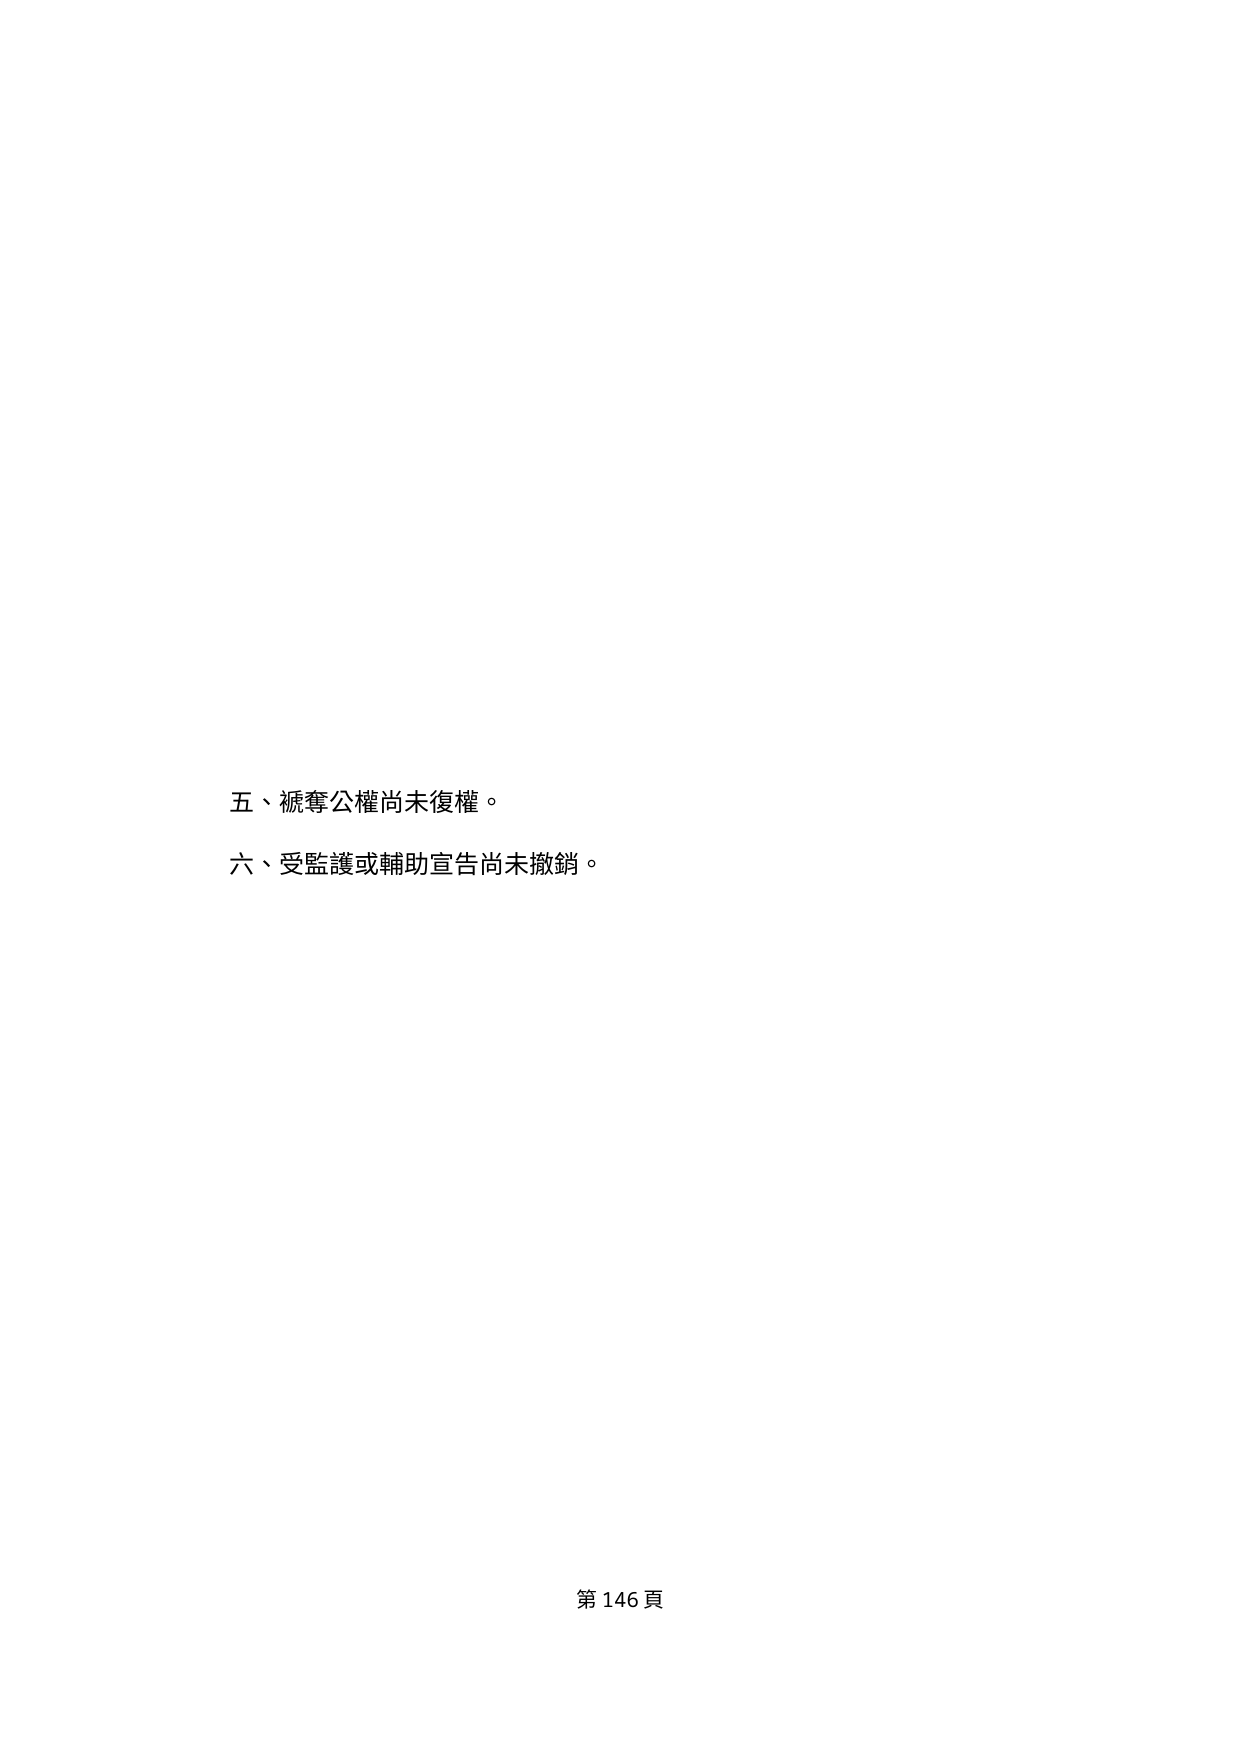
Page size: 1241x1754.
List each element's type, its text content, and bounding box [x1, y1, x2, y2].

text 五、褫奪公權尚未復權。 [118, 758, 1122, 821]
text 六、受監護或輔助宣告尚未撤銷。 [118, 821, 1122, 883]
